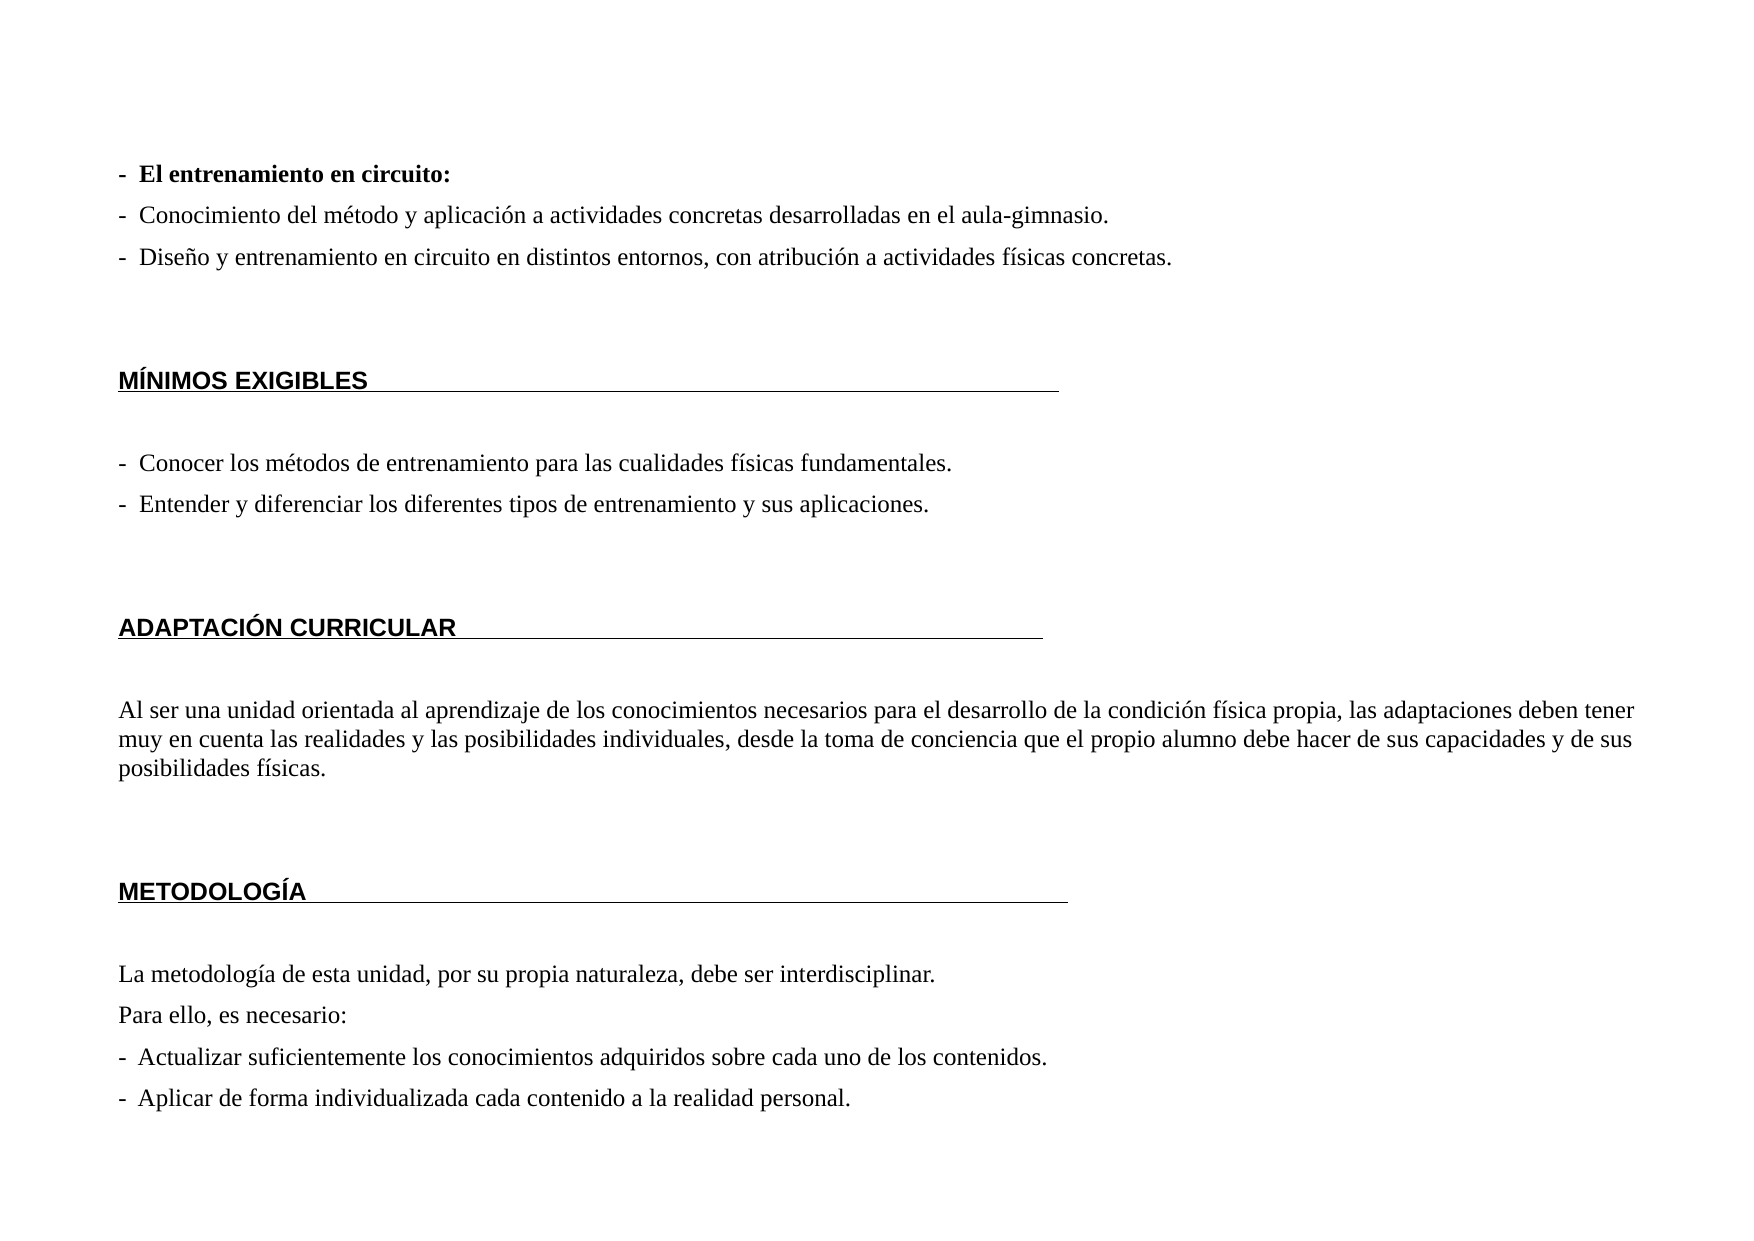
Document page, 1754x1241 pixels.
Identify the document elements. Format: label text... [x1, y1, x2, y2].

text - El entrenamiento en circuito: [118, 159, 1636, 188]
text La metodología de esta unidad, por su propia naturaleza, debe ser interdisciplinar. [118, 959, 1636, 988]
text Al ser una unidad orientada al aprendizaje de los conocimientos necesarios para el desarrollo de la condición física propia, las adaptaciones deben tener muy en cuenta las realidades y las posibilidades individuales, desde la toma de conciencia que el propio alumno debe hacer de sus capacidades y de sus posibilidades físicas. [118, 696, 1636, 782]
text - Entender y diferenciar los diferentes tipos de entrenamiento y sus aplicaciones. [118, 489, 1636, 518]
text - Actualizar suficientemente los conocimientos adquiridos sobre cada uno de los contenidos. [118, 1042, 1636, 1071]
text Para ello, es necesario: [118, 1001, 1636, 1029]
text - Conocer los métodos de entrenamiento para las cualidades físicas fundamentales. [118, 448, 1636, 477]
text - Aplicar de forma individualizada cada contenido a la realidad personal. [118, 1083, 1636, 1112]
text MÍNIMOS EXIGIBLES [118, 366, 1636, 394]
text ADAPTACIÓN CURRICULAR [118, 613, 1636, 642]
text - Conocimiento del método y aplicación a actividades concretas desarrolladas en el aula-gimnasio. [118, 201, 1636, 229]
text - Diseño y entrenamiento en circuito en distintos entornos, con atribución a actividades físicas concretas. [118, 242, 1636, 271]
text METODOLOGÍA [118, 877, 1636, 906]
